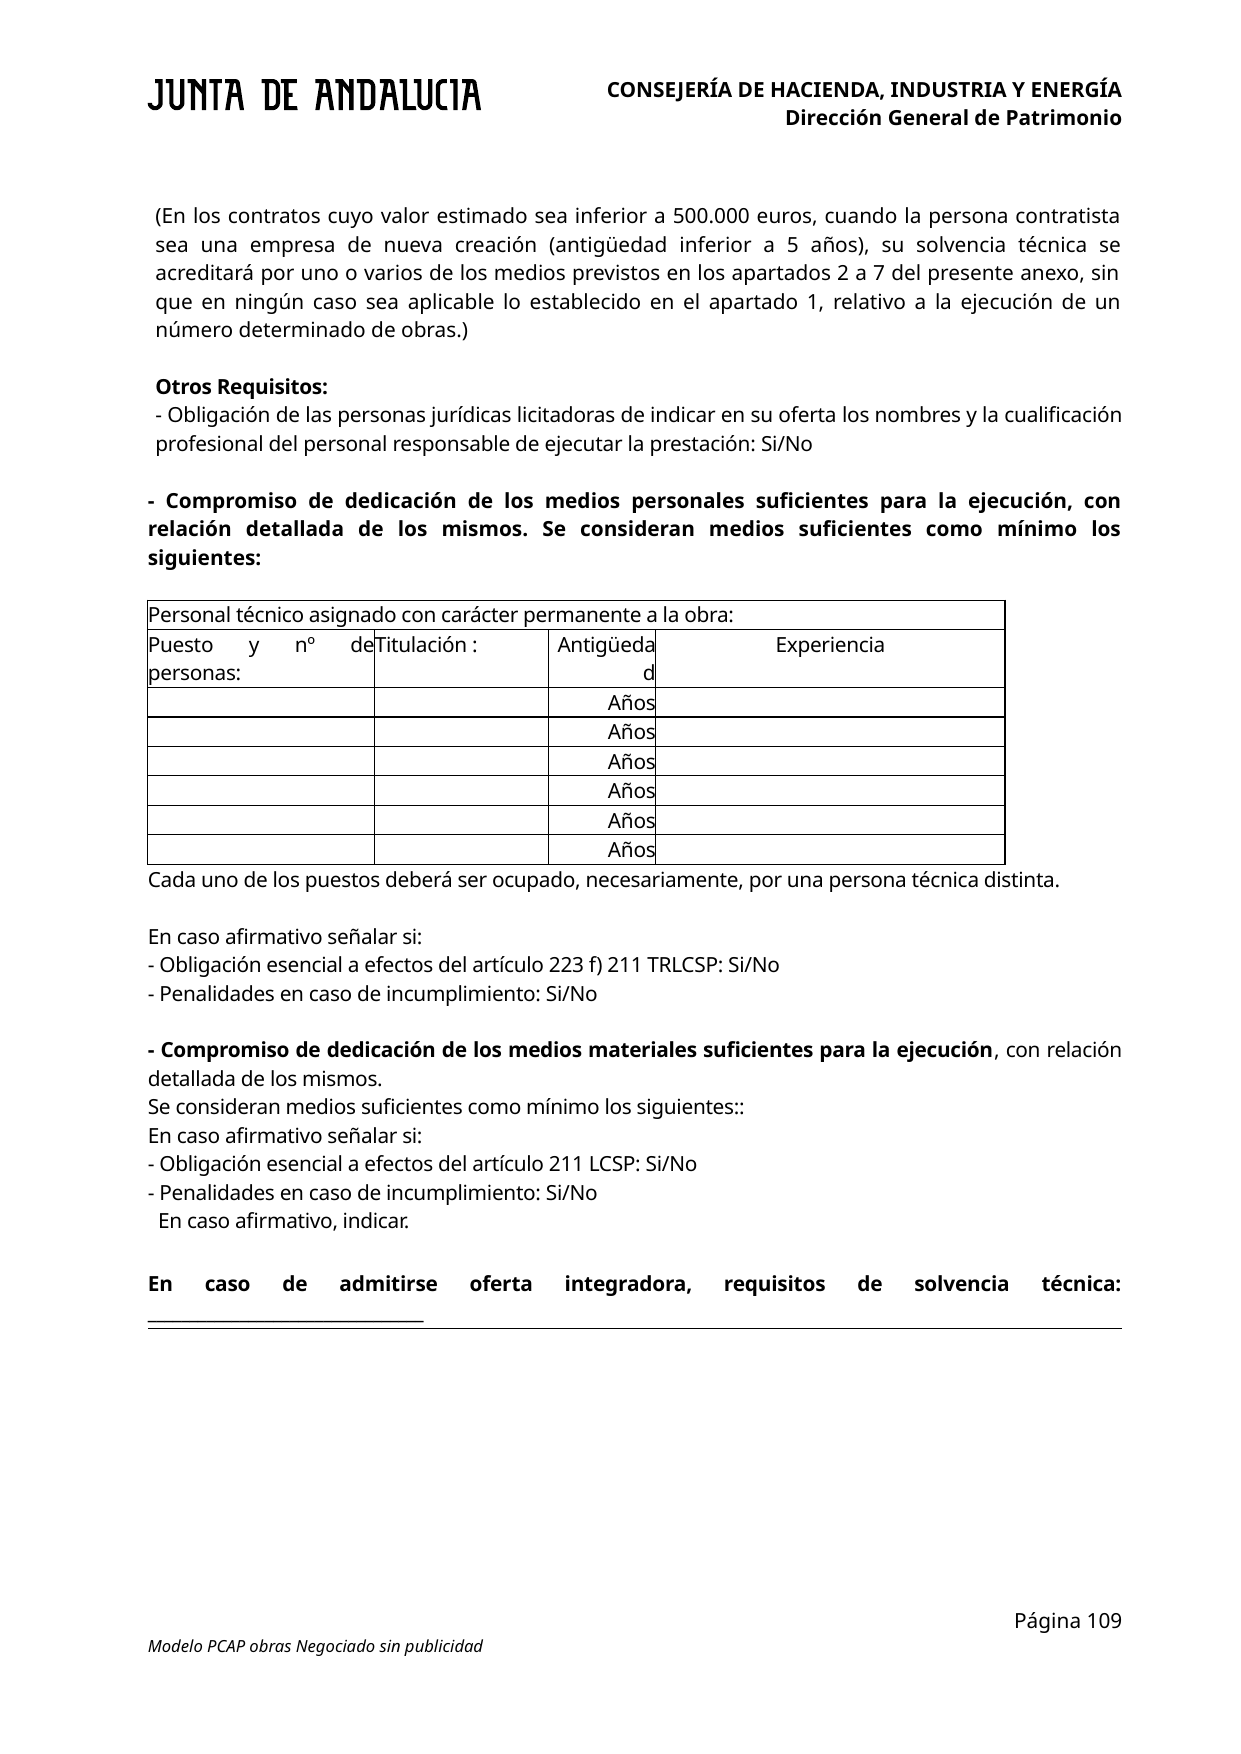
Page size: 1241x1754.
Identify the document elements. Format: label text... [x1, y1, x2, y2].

text En caso afirmativo señalar si: [148, 922, 1122, 950]
table_cell [148, 747, 374, 775]
table_cell Años [549, 806, 655, 834]
text Se consideran medios suficientes como mínimo los siguientes:: [148, 1092, 1122, 1121]
table_cell Años [549, 747, 655, 775]
text Cada uno de los puestos deberá ser ocupado, necesariamente, por una persona técnica distinta. [148, 865, 1122, 893]
table_cell [148, 806, 374, 834]
subtitle (En los contratos cuyo valor estimado sea inferior a 500.000 euros, cuando la persona contratista sea una empresa de nueva creación (antigüedad inferior a 5 años), su solvencia técnica se acreditará por uno o varios de los medios previstos en los apartados 2 a 7 del presente anexo, sin que en ningún caso sea aplicable lo establecido en el apartado 1, relativo a la ejecución de un número determinado de obras.) [155, 201, 1122, 344]
text - Penalidades en caso de incumplimiento: Si/No [148, 979, 1122, 1007]
table_cell Puesto y nº de personas: [148, 630, 374, 687]
table_cell Antigüedad [549, 630, 655, 687]
table_cell [148, 776, 374, 805]
table_cell [148, 835, 374, 864]
table_cell [656, 776, 1004, 805]
text - Obligación esencial a efectos del artículo 223 f) 211 TRLCSP: Si/No [148, 950, 1122, 979]
table_cell Titulación : [375, 630, 548, 687]
table_cell Experiencia [656, 630, 1004, 687]
table_cell Años [549, 835, 655, 864]
subtitle - Obligación de las personas jurídicas licitadoras de indicar en su oferta los nombres y la cualificación profesional del personal responsable de ejecutar la prestación: Si/No [155, 401, 1122, 457]
table_cell [148, 718, 374, 746]
table_cell [656, 835, 1004, 864]
table_cell [375, 688, 548, 716]
table_cell [375, 835, 548, 864]
table_cell [656, 747, 1004, 775]
table_cell Años [549, 688, 655, 716]
table_cell Años [549, 718, 655, 746]
text En caso afirmativo, indicar. [148, 1206, 1122, 1234]
table_cell Años [549, 776, 655, 805]
table_cell [656, 806, 1004, 834]
table_cell [148, 688, 374, 716]
text - Compromiso de dedicación de los medios personales suficientes para la ejecución, con relación detallada de los mismos. Se consideran medios suficientes como mínimo los siguientes: [148, 486, 1122, 571]
table_cell [656, 718, 1004, 746]
subtitle Otros Requisitos: [155, 372, 1122, 401]
table_cell [656, 688, 1004, 716]
table_cell [375, 747, 548, 775]
table_cell [375, 718, 548, 746]
text - Compromiso de dedicación de los medios materiales suficientes para la ejecución, con relación detallada de los mismos. [148, 1036, 1122, 1092]
table_header Personal técnico asignado con carácter permanente a la obra: [148, 601, 1004, 629]
table_cell [375, 806, 548, 834]
text En caso afirmativo señalar si: [148, 1121, 1122, 1149]
text - Penalidades en caso de incumplimiento: Si/No [148, 1178, 1122, 1206]
table_cell [375, 776, 548, 805]
text En caso de admitirse oferta integradora, requisitos de solvencia técnica: _________________________________ [148, 1269, 1122, 1328]
text - Obligación esencial a efectos del artículo 211 LCSP: Si/No [148, 1149, 1122, 1178]
